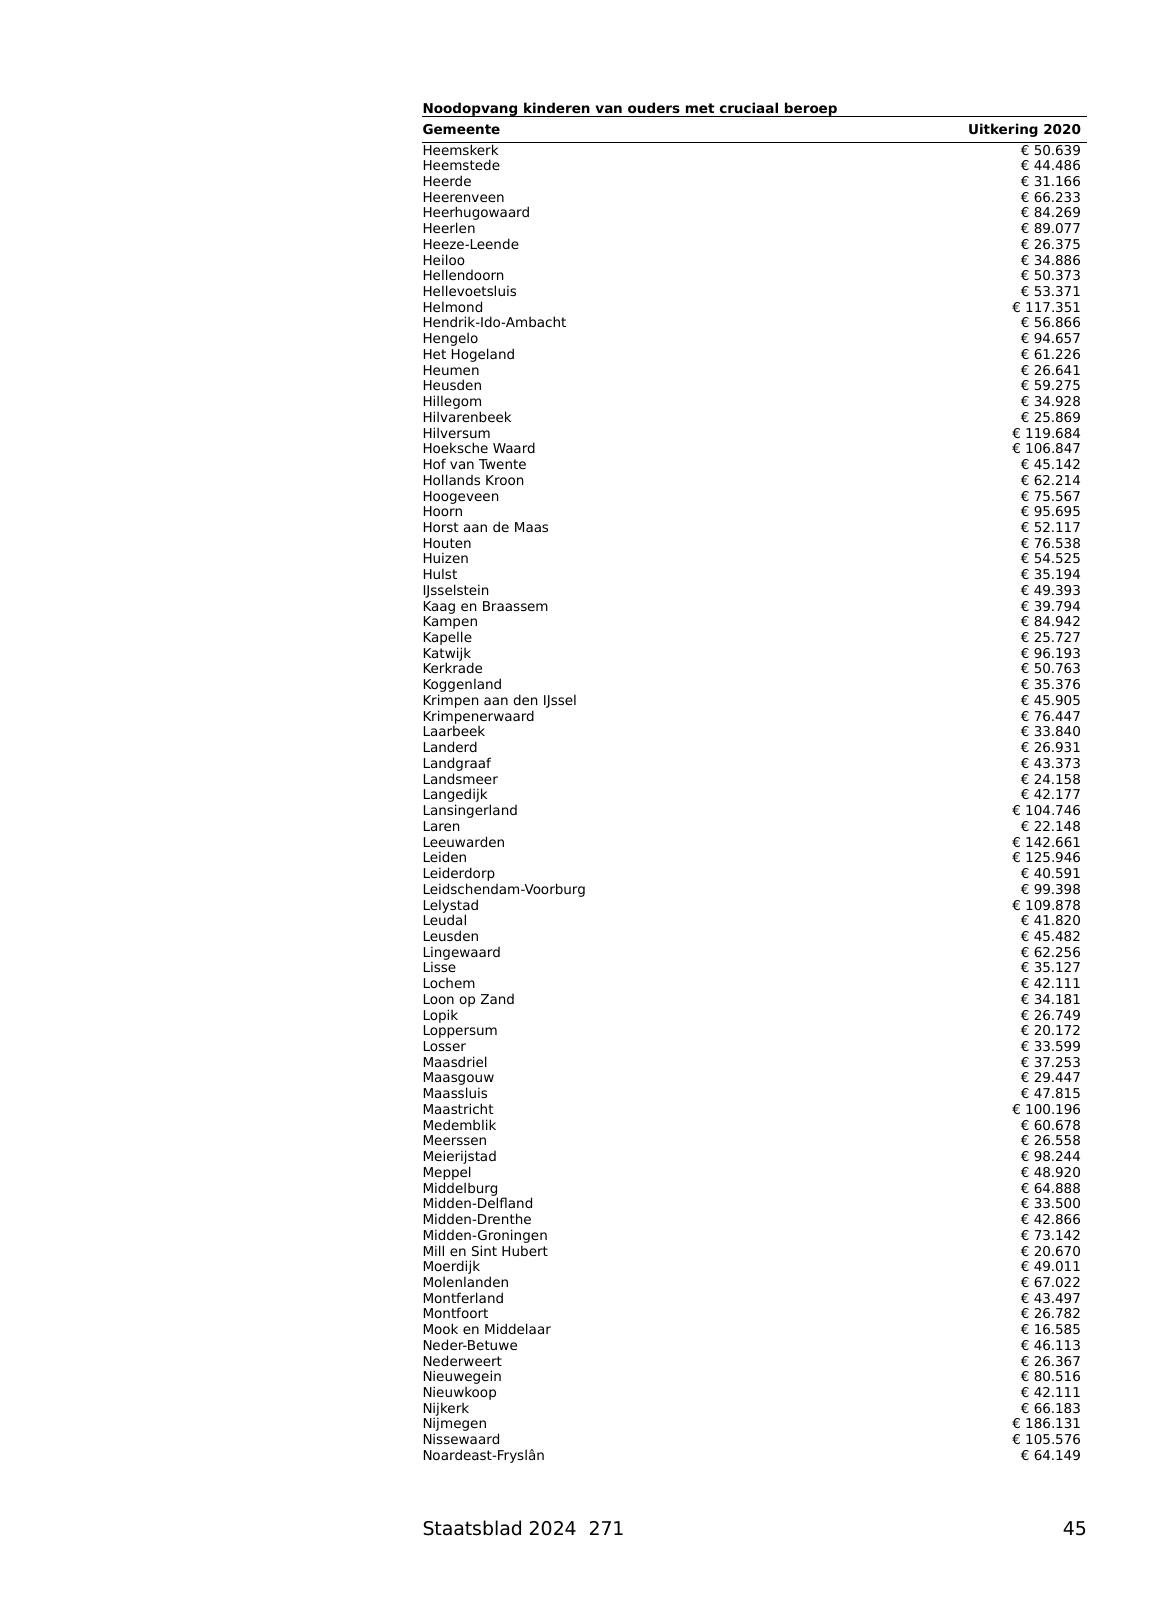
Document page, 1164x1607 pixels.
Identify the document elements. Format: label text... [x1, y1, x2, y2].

table_cell € 186.131 [754, 1416, 1087, 1432]
table_cell € 67.022 [754, 1275, 1087, 1291]
table_cell Hillegom [422, 394, 754, 410]
table_cell € 39.794 [754, 599, 1087, 614]
table_cell € 105.576 [754, 1432, 1087, 1448]
table_cell € 34.886 [754, 253, 1087, 268]
table_cell Het Hogeland [422, 347, 754, 362]
table_cell Hellevoetsluis [422, 284, 754, 299]
table_cell Heerhugowaard [422, 205, 754, 221]
table_cell Laarbeek [422, 724, 754, 740]
table_cell € 106.847 [754, 441, 1087, 457]
table_header Noodopvang kinderen van ouders met cruciaal beroep [422, 100, 1087, 116]
table_cell Leudal [422, 913, 754, 929]
table_cell € 43.373 [754, 756, 1087, 771]
table_cell Lisse [422, 960, 754, 976]
table_cell Hoorn [422, 504, 754, 520]
table_cell € 61.226 [754, 347, 1087, 362]
table_cell Heumen [422, 363, 754, 378]
table_cell € 40.591 [754, 866, 1087, 882]
table_cell Leidschendam-Voorburg [422, 882, 754, 897]
table_cell € 22.148 [754, 819, 1087, 834]
table_cell € 104.746 [754, 803, 1087, 819]
table_cell Meppel [422, 1165, 754, 1180]
table_cell € 109.878 [754, 897, 1087, 913]
table_cell Langedijk [422, 787, 754, 803]
table_cell € 26.641 [754, 363, 1087, 378]
table_cell € 20.172 [754, 1023, 1087, 1039]
table_cell Landerd [422, 740, 754, 756]
table_cell € 84.269 [754, 205, 1087, 221]
table_cell Molenlanden [422, 1275, 754, 1291]
table_cell € 59.275 [754, 378, 1087, 394]
table_cell Leusden [422, 929, 754, 944]
table_cell € 25.869 [754, 410, 1087, 425]
table_cell € 53.371 [754, 284, 1087, 299]
table_cell € 26.375 [754, 237, 1087, 252]
table_cell € 26.931 [754, 740, 1087, 756]
table_cell € 42.111 [754, 1385, 1087, 1401]
table_cell € 94.657 [754, 331, 1087, 347]
table_cell Koggenland [422, 677, 754, 693]
table_cell Meerssen [422, 1133, 754, 1149]
table_cell € 64.888 [754, 1180, 1087, 1196]
table_cell € 50.639 [754, 143, 1087, 158]
table_cell € 50.373 [754, 268, 1087, 284]
table_cell € 50.763 [754, 661, 1087, 677]
table_cell Neder-Betuwe [422, 1338, 754, 1353]
table_cell € 20.670 [754, 1243, 1087, 1259]
table_cell Maastricht [422, 1102, 754, 1117]
table_cell Moerdijk [422, 1259, 754, 1275]
table_cell Meierijstad [422, 1149, 754, 1165]
table_cell Maassluis [422, 1086, 754, 1102]
table_cell Heeze-Leende [422, 237, 754, 252]
table_cell Gemeente [422, 117, 754, 142]
table_cell € 56.866 [754, 315, 1087, 331]
table_cell Heerlen [422, 221, 754, 237]
table_cell € 46.113 [754, 1338, 1087, 1353]
table_cell Midden-Groningen [422, 1228, 754, 1243]
table_cell Mook en Middelaar [422, 1322, 754, 1338]
table_cell Kampen [422, 614, 754, 630]
table_cell Lansingerland [422, 803, 754, 819]
table_cell € 60.678 [754, 1118, 1087, 1133]
table_cell Losser [422, 1039, 754, 1054]
table_cell € 54.525 [754, 551, 1087, 567]
table_cell Leeuwarden [422, 834, 754, 850]
table_cell Kaag en Braassem [422, 599, 754, 614]
table_cell Lingewaard [422, 945, 754, 960]
table_cell € 119.684 [754, 425, 1087, 441]
table_cell Leiden [422, 850, 754, 866]
table_cell € 34.181 [754, 992, 1087, 1007]
table_cell Nieuwkoop [422, 1385, 754, 1401]
table_cell Leiderdorp [422, 866, 754, 882]
table_cell Nijkerk [422, 1401, 754, 1416]
table_cell Midden-Drenthe [422, 1212, 754, 1228]
table_cell € 45.905 [754, 693, 1087, 708]
table_cell Houten [422, 536, 754, 551]
table_cell € 45.482 [754, 929, 1087, 944]
table_cell € 49.393 [754, 583, 1087, 598]
table_cell € 31.166 [754, 174, 1087, 189]
table_cell Middelburg [422, 1180, 754, 1196]
table_cell Hilvarenbeek [422, 410, 754, 425]
table_cell Hulst [422, 567, 754, 583]
table_cell € 62.214 [754, 473, 1087, 488]
table_cell € 41.820 [754, 913, 1087, 929]
table_cell € 33.840 [754, 724, 1087, 740]
table_cell Lelystad [422, 897, 754, 913]
table_cell Nieuwegein [422, 1369, 754, 1385]
table_cell Hoeksche Waard [422, 441, 754, 457]
table_cell € 95.695 [754, 504, 1087, 520]
table_cell Uitkering 2020 [754, 117, 1087, 142]
table_cell Krimpen aan den IJssel [422, 693, 754, 708]
table_cell € 26.782 [754, 1306, 1087, 1322]
table_cell Hollands Kroon [422, 473, 754, 488]
table_cell € 26.367 [754, 1354, 1087, 1369]
table_cell Katwijk [422, 646, 754, 661]
table_cell Helmond [422, 300, 754, 315]
table_cell Loon op Zand [422, 992, 754, 1007]
table_cell € 80.516 [754, 1369, 1087, 1385]
table_cell Hengelo [422, 331, 754, 347]
table_cell Midden-Delfland [422, 1196, 754, 1212]
table_cell € 52.117 [754, 520, 1087, 536]
table_cell € 76.538 [754, 536, 1087, 551]
table_cell € 35.376 [754, 677, 1087, 693]
table_cell € 142.661 [754, 834, 1087, 850]
table_cell € 43.497 [754, 1291, 1087, 1306]
table_cell Hoogeveen [422, 488, 754, 504]
table_cell € 47.815 [754, 1086, 1087, 1102]
table_cell € 33.599 [754, 1039, 1087, 1054]
table_cell € 117.351 [754, 300, 1087, 315]
table_cell € 42.177 [754, 787, 1087, 803]
table_cell Montfoort [422, 1306, 754, 1322]
table_cell € 42.866 [754, 1212, 1087, 1228]
table_cell € 100.196 [754, 1102, 1087, 1117]
table_cell € 96.193 [754, 646, 1087, 661]
table_cell Maasgouw [422, 1070, 754, 1086]
table_cell € 34.928 [754, 394, 1087, 410]
table_cell Landgraaf [422, 756, 754, 771]
table_cell Huizen [422, 551, 754, 567]
table_cell € 66.183 [754, 1401, 1087, 1416]
table_cell Horst aan de Maas [422, 520, 754, 536]
table_cell Lopik [422, 1008, 754, 1023]
table_cell € 42.111 [754, 976, 1087, 992]
table_cell € 49.011 [754, 1259, 1087, 1275]
table_cell € 25.727 [754, 630, 1087, 646]
table_cell € 89.077 [754, 221, 1087, 237]
table_cell € 98.244 [754, 1149, 1087, 1165]
table_cell Nissewaard [422, 1432, 754, 1448]
table_cell Hilversum [422, 425, 754, 441]
table_cell € 64.149 [754, 1448, 1087, 1463]
table_cell € 24.158 [754, 771, 1087, 787]
table_cell € 29.447 [754, 1070, 1087, 1086]
table_cell € 44.486 [754, 158, 1087, 174]
table_cell € 35.194 [754, 567, 1087, 583]
table_cell Krimpenerwaard [422, 709, 754, 724]
table_cell Kerkrade [422, 661, 754, 677]
table_cell Lochem [422, 976, 754, 992]
table_cell € 73.142 [754, 1228, 1087, 1243]
table_cell Nijmegen [422, 1416, 754, 1432]
table_cell Heerde [422, 174, 754, 189]
table_cell Medemblik [422, 1118, 754, 1133]
table_cell € 26.749 [754, 1008, 1087, 1023]
table_cell Noardeast-Fryslân [422, 1448, 754, 1463]
table_cell Loppersum [422, 1023, 754, 1039]
table_cell Heemskerk [422, 143, 754, 158]
table_cell € 35.127 [754, 960, 1087, 976]
table_cell Nederweert [422, 1354, 754, 1369]
table_cell € 33.500 [754, 1196, 1087, 1212]
table_cell Mill en Sint Hubert [422, 1243, 754, 1259]
table_cell € 16.585 [754, 1322, 1087, 1338]
table_cell Heiloo [422, 253, 754, 268]
table_cell € 37.253 [754, 1055, 1087, 1070]
table_cell Landsmeer [422, 771, 754, 787]
table_cell € 48.920 [754, 1165, 1087, 1180]
table_cell € 84.942 [754, 614, 1087, 630]
table_cell Maasdriel [422, 1055, 754, 1070]
table_cell Heemstede [422, 158, 754, 174]
table_cell € 75.567 [754, 488, 1087, 504]
table_cell € 62.256 [754, 945, 1087, 960]
table_cell Heusden [422, 378, 754, 394]
table_cell IJsselstein [422, 583, 754, 598]
table_cell € 45.142 [754, 457, 1087, 473]
table_cell Heerenveen [422, 190, 754, 205]
table_cell Hellendoorn [422, 268, 754, 284]
table_cell Montferland [422, 1291, 754, 1306]
table_cell Hof van Twente [422, 457, 754, 473]
table_cell € 66.233 [754, 190, 1087, 205]
table_cell € 26.558 [754, 1133, 1087, 1149]
table_cell Kapelle [422, 630, 754, 646]
table_cell Hendrik-Ido-Ambacht [422, 315, 754, 331]
table_cell € 76.447 [754, 709, 1087, 724]
table_cell € 125.946 [754, 850, 1087, 866]
table_cell Laren [422, 819, 754, 834]
table_cell € 99.398 [754, 882, 1087, 897]
